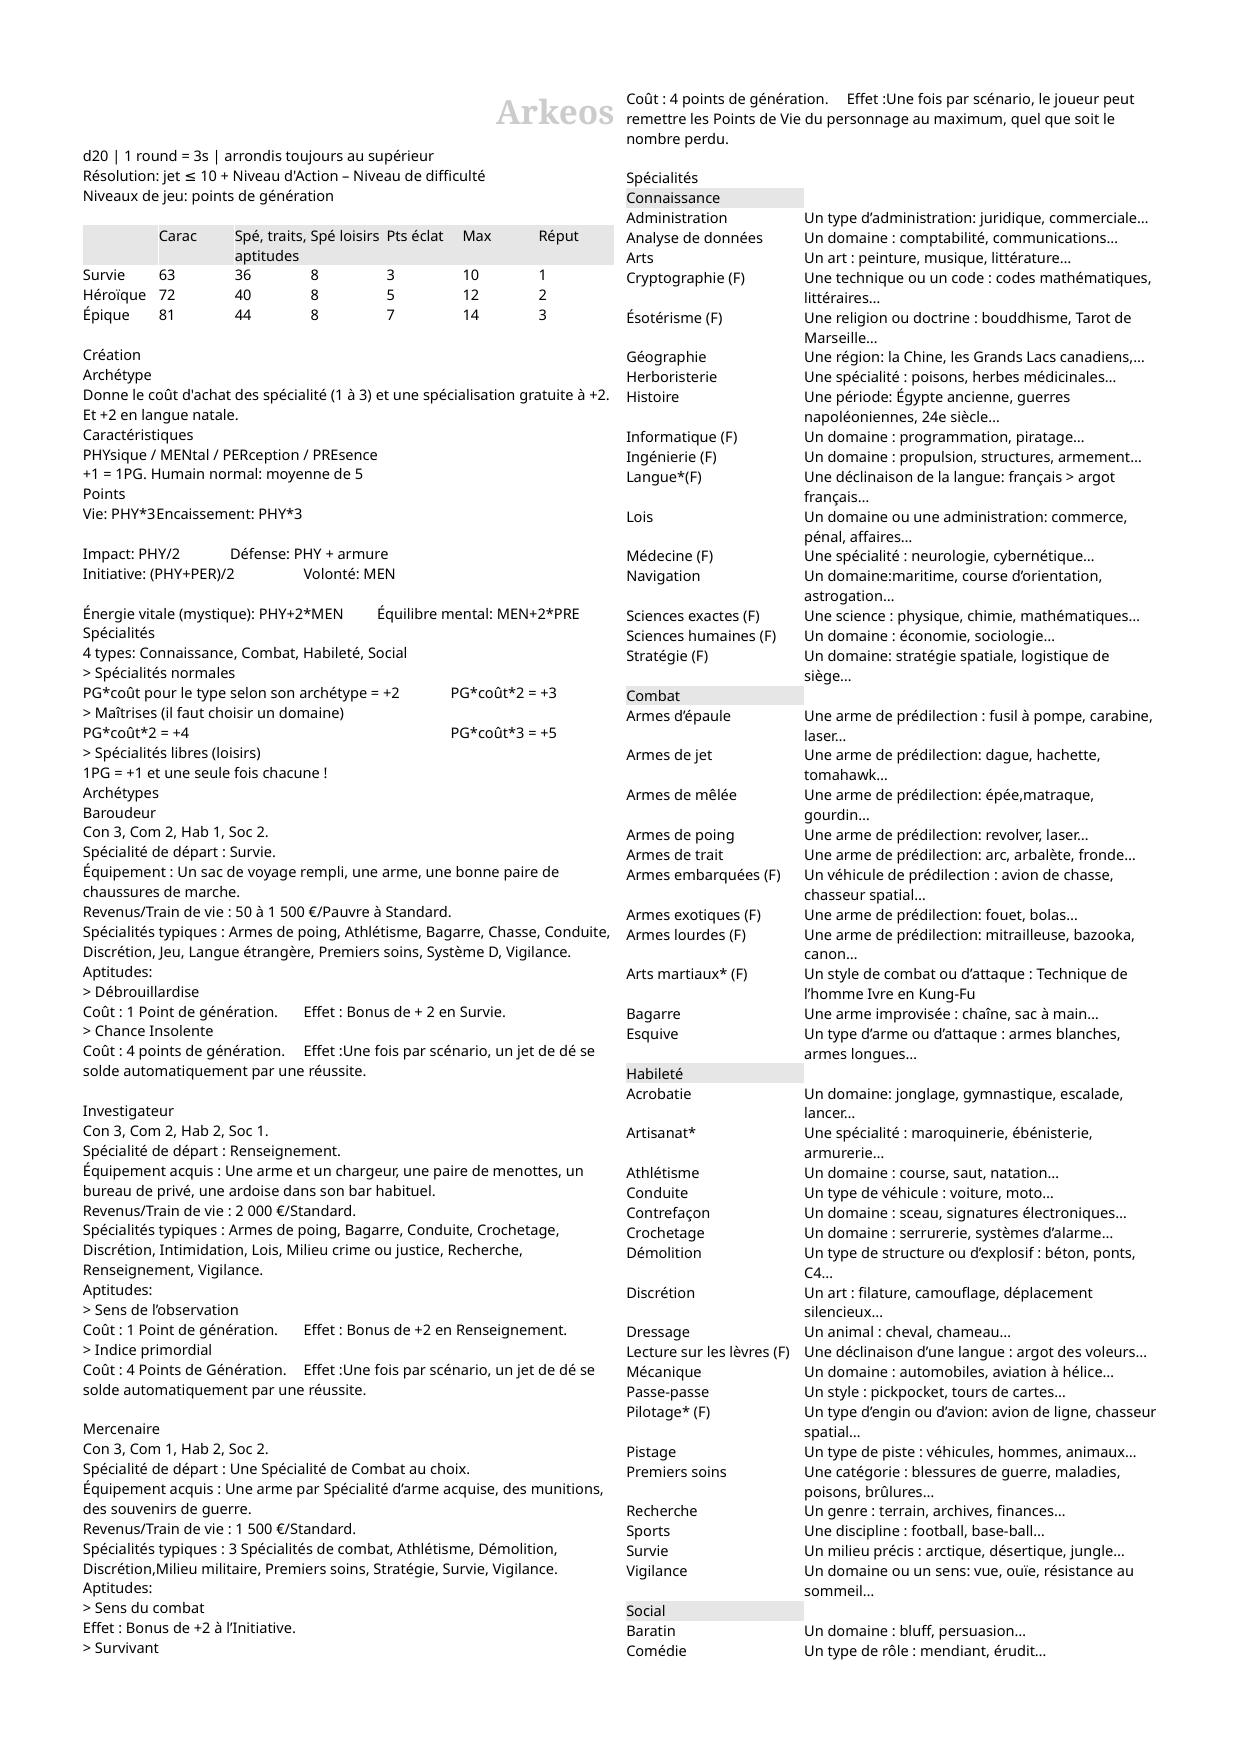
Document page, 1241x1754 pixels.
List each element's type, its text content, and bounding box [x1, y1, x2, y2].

table_cell Analyse de données [626, 228, 804, 248]
table_cell 8 [310, 305, 386, 325]
table_cell 2 [538, 285, 614, 305]
text > Sens de l’observation [83, 1300, 614, 1320]
text Énergie vitale (mystique): PHY+2*MEN Équilibre mental: MEN+2*PRE [83, 603, 614, 623]
table_cell Un domaine:maritime, course d’orientation, astrogation… [804, 566, 1157, 606]
table_cell Armes de jet [626, 745, 804, 785]
text Con 3, Com 2, Hab 2, Soc 1. [83, 1121, 614, 1141]
table_cell Un domaine : course, saut, natation… [804, 1163, 1157, 1183]
table_cell Acrobatie [626, 1084, 804, 1123]
text Coût : 1 Point de génération. Effet : Bonus de +2 en Renseignement. [83, 1320, 614, 1339]
table_cell 14 [462, 305, 538, 325]
table_cell Un art : filature, camouflage, déplacement silencieux… [804, 1283, 1157, 1322]
table_cell Bagarre [626, 1004, 804, 1024]
table_cell Une arme de prédilection: mitrailleuse, bazooka, canon… [804, 924, 1157, 964]
table_cell Cryptographie (F) [626, 268, 804, 307]
text Vie: PHY*3 Encaissement: PHY*3 [83, 504, 614, 524]
table_cell Armes lourdes (F) [626, 924, 804, 964]
text Baroudeur [83, 802, 614, 822]
table_cell Sports [626, 1521, 804, 1541]
table_cell Sciences humaines (F) [626, 626, 804, 646]
text Équipement acquis : Une arme et un chargeur, une paire de menottes, un bureau de privé, une ardoise dans son bar habituel. [83, 1161, 614, 1200]
table_cell Un véhicule de prédilection : avion de chasse, chasseur spatial… [804, 865, 1157, 904]
table_cell Un type de véhicule : voiture, moto… [804, 1183, 1157, 1203]
table_cell Un art : peinture, musique, littérature… [804, 248, 1157, 268]
table_cell 40 [235, 285, 310, 305]
table_cell Une arme de prédilection: arc, arbalète, fronde… [804, 845, 1157, 864]
table_cell Dressage [626, 1322, 804, 1342]
table_header Max [462, 225, 538, 265]
table_cell Une catégorie : blessures de guerre, maladies, poisons, brûlures… [804, 1461, 1157, 1501]
text Spécialité de départ : Une Spécialité de Combat au choix. [83, 1459, 614, 1479]
table_cell Un domaine ou une administration: commerce, pénal, affaires… [804, 506, 1157, 546]
text Revenus/Train de vie : 1 500 €/Standard. [83, 1519, 614, 1538]
table_cell Une spécialité : poisons, herbes médicinales… [804, 367, 1157, 387]
table_cell Informatique (F) [626, 427, 804, 447]
table_cell Administration [626, 208, 804, 228]
text Spécialités typiques : Armes de poing, Athlétisme, Bagarre, Chasse, Conduite, Discrétion, Jeu, Langue étrangère, Premiers soins, Système D, Vigilance. [83, 922, 614, 962]
table_cell 3 [538, 305, 614, 325]
table_cell Artisanat* [626, 1123, 804, 1163]
text > Survivant [83, 1638, 614, 1658]
text Aptitudes: [83, 1280, 614, 1300]
table_cell [804, 1601, 1157, 1621]
table_cell Premiers soins [626, 1461, 804, 1501]
text Points [83, 484, 614, 504]
text Investigateur [83, 1101, 614, 1121]
text 4 types: Connaissance, Combat, Habileté, Social [83, 643, 614, 663]
table_cell Une région: la Chine, les Grands Lacs canadiens,… [804, 347, 1157, 367]
table_cell Une arme de prédilection : fusil à pompe, carabine, laser… [804, 705, 1157, 745]
text Équipement : Un sac de voyage rempli, une arme, une bonne paire de chaussures de marche. [83, 862, 614, 902]
table_cell Un animal : cheval, chameau… [804, 1322, 1157, 1342]
table_cell Une arme de prédilection: épée,matraque, gourdin… [804, 785, 1157, 825]
table_cell 1 [538, 265, 614, 285]
table_cell Une technique ou un code : codes mathématiques, littéraires… [804, 268, 1157, 307]
text Caractéristiques [83, 424, 614, 444]
text Coût : 4 Points de Génération. Effet :Une fois par scénario, un jet de dé se solde automatiquement par une réussite. [83, 1359, 614, 1399]
table_cell Un genre : terrain, archives, finances… [804, 1501, 1157, 1521]
table_cell Pistage [626, 1442, 804, 1461]
table_cell Une arme de prédilection: dague, hachette, tomahawk… [804, 745, 1157, 785]
text > Indice primordial [83, 1339, 614, 1359]
text Archétypes [83, 782, 614, 802]
text Impact: PHY/2 Défense: PHY + armure [83, 544, 614, 564]
table_cell Lois [626, 506, 804, 546]
table_cell Survie [83, 265, 158, 285]
table_header Spé loisirs [310, 225, 386, 265]
text Donne le coût d'achat des spécialité (1 à 3) et une spécialisation gratuite à +2. [83, 384, 614, 404]
table_header Pts éclat [386, 225, 462, 265]
table_cell Langue*(F) [626, 467, 804, 506]
table_cell Un domaine : automobiles, aviation à hélice… [804, 1362, 1157, 1382]
table_cell Survie [626, 1541, 804, 1561]
table_cell Ésotérisme (F) [626, 308, 804, 347]
table_cell Discrétion [626, 1283, 804, 1322]
table_cell Une spécialité : neurologie, cybernétique… [804, 546, 1157, 566]
table_cell Ingénierie (F) [626, 447, 804, 467]
text > Maîtrises (il faut choisir un domaine) [83, 703, 614, 723]
table_cell Un domaine: stratégie spatiale, logistique de siège… [804, 646, 1157, 686]
text Revenus/Train de vie : 2 000 €/Standard. [83, 1200, 614, 1220]
table_cell Médecine (F) [626, 546, 804, 566]
text Équipement acquis : Une arme par Spécialité d’arme acquise, des munitions, des souvenirs de guerre. [83, 1479, 614, 1519]
table_cell Une discipline : football, base-ball… [804, 1521, 1157, 1541]
table_cell Démolition [626, 1243, 804, 1282]
table_cell Baratin [626, 1621, 804, 1641]
table_cell Navigation [626, 566, 804, 606]
table_cell Une période: Égypte ancienne, guerres napoléoniennes, 24e siècle… [804, 387, 1157, 427]
text 1PG = +1 et une seule fois chacune ! [83, 763, 614, 782]
text > Sens du combat [83, 1598, 614, 1618]
table_cell Un type de piste : véhicules, hommes, animaux… [804, 1442, 1157, 1461]
table_cell 72 [159, 285, 234, 305]
text Spécialités typiques : 3 Spécialités de combat, Athlétisme, Démolition, Discrétion,Milieu militaire, Premiers soins, Stratégie, Survie, Vigilance. [83, 1538, 614, 1578]
table_cell Recherche [626, 1501, 804, 1521]
text Aptitudes: [83, 1578, 614, 1598]
table_cell 12 [462, 285, 538, 305]
text Aptitudes: [83, 962, 614, 981]
table_cell Une spécialité : maroquinerie, ébénisterie, armurerie… [804, 1123, 1157, 1163]
table_cell Contrefaçon [626, 1203, 804, 1223]
table_cell Une déclinaison d’une langue : argot des voleurs… [804, 1342, 1157, 1362]
table_cell [804, 1064, 1157, 1083]
text Création [83, 345, 614, 365]
text Initiative: (PHY+PER)/2 Volonté: MEN [83, 564, 614, 583]
table_cell Conduite [626, 1183, 804, 1203]
table_cell Arts martiaux* (F) [626, 964, 804, 1004]
table_cell Un type d’arme ou d’attaque : armes blanches, armes longues… [804, 1024, 1157, 1063]
table_cell Épique [83, 305, 158, 325]
table_cell Esquive [626, 1024, 804, 1063]
table_cell Vigilance [626, 1561, 804, 1601]
table_cell Armes embarquées (F) [626, 865, 804, 904]
text Con 3, Com 2, Hab 1, Soc 2. [83, 822, 614, 842]
table_cell 44 [235, 305, 310, 325]
text d20 | 1 round = 3s | arrondis toujours au supérieur [83, 146, 614, 166]
table_cell Une arme improvisée : chaîne, sac à main… [804, 1004, 1157, 1024]
text > Chance Insolente [83, 1021, 614, 1041]
table_cell Armes exotiques (F) [626, 904, 804, 924]
table_cell 8 [310, 265, 386, 285]
table_cell Un domaine : économie, sociologie… [804, 626, 1157, 646]
text Niveaux de jeu: points de génération [83, 186, 614, 206]
table_header Spé, traits, aptitudes [235, 225, 310, 265]
text Spécialités typiques : Armes de poing, Bagarre, Conduite, Crochetage, Discrétion, Intimidation, Lois, Milieu crime ou justice, Recherche, Renseignement, Vigilance. [83, 1220, 614, 1280]
table_cell Armes de trait [626, 845, 804, 864]
table_header Carac [159, 225, 234, 265]
table_cell Un domaine ou un sens: vue, ouïe, résistance au sommeil… [804, 1561, 1157, 1601]
table_cell Lecture sur les lèvres (F) [626, 1342, 804, 1362]
table_cell Un type de structure ou d’explosif : béton, ponts, C4… [804, 1243, 1157, 1282]
table_header [804, 188, 1157, 208]
table_cell Un domaine : comptabilité, communications… [804, 228, 1157, 248]
table_header Réput [538, 225, 614, 265]
subtitle Arkeos [83, 89, 614, 134]
text Mercenaire [83, 1419, 614, 1439]
table_cell Comédie [626, 1641, 804, 1660]
text Spécialité de départ : Survie. [83, 842, 614, 862]
table_cell Un style : pickpocket, tours de cartes… [804, 1382, 1157, 1402]
text Revenus/Train de vie : 50 à 1 500 €/Pauvre à Standard. [83, 902, 614, 922]
table_cell Pilotage* (F) [626, 1402, 804, 1442]
table_cell Armes d’épaule [626, 705, 804, 745]
table_cell Armes de poing [626, 825, 804, 845]
text Résolution: jet ≤ 10 + Niveau d'Action – Niveau de difficulté [83, 166, 614, 186]
table_cell Héroïque [83, 285, 158, 305]
table_header [83, 225, 158, 265]
text Spécialités [83, 623, 614, 643]
text PG*coût pour le type selon son archétype = +2 PG*coût*2 = +3 [83, 683, 614, 703]
table_cell 36 [235, 265, 310, 285]
text +1 = 1PG. Humain normal: moyenne de 5 [83, 464, 614, 484]
table_cell Passe-passe [626, 1382, 804, 1402]
table_cell Une religion ou doctrine : bouddhisme, Tarot de Marseille… [804, 308, 1157, 347]
text Effet : Bonus de +2 à l’Initiative. [83, 1618, 614, 1638]
table_cell Une arme de prédilection: revolver, laser… [804, 825, 1157, 845]
table_cell Sciences exactes (F) [626, 606, 804, 626]
text Archétype [83, 365, 614, 384]
table_cell Un domaine : bluff, persuasion… [804, 1621, 1157, 1641]
text Coût : 4 points de génération. Effet :Une fois par scénario, le joueur peut remettre les Points de Vie du personnage au maximum, quel que soit le nombre perdu. [626, 89, 1157, 148]
text Spécialité de départ : Renseignement. [83, 1141, 614, 1161]
table_cell Un milieu précis : arctique, désertique, jungle… [804, 1541, 1157, 1561]
text Coût : 4 points de génération. Effet :Une fois par scénario, un jet de dé se solde automatiquement par une réussite. [83, 1041, 614, 1081]
table_cell 63 [159, 265, 234, 285]
text > Spécialités libres (loisirs) [83, 743, 614, 763]
table_cell Un type d’administration: juridique, commerciale… [804, 208, 1157, 228]
table_cell Un domaine : programmation, piratage… [804, 427, 1157, 447]
text Con 3, Com 1, Hab 2, Soc 2. [83, 1439, 614, 1459]
table_cell Un domaine: jonglage, gymnastique, escalade, lancer… [804, 1084, 1157, 1123]
table_cell Mécanique [626, 1362, 804, 1382]
table_cell Un style de combat ou d’attaque : Technique de l’homme Ivre en Kung-Fu [804, 964, 1157, 1004]
text Et +2 en langue natale. [83, 404, 614, 424]
table_cell Un domaine : sceau, signatures électroniques… [804, 1203, 1157, 1223]
table_cell Géographie [626, 347, 804, 367]
text Coût : 1 Point de génération. Effet : Bonus de + 2 en Survie. [83, 1001, 614, 1021]
table_cell Crochetage [626, 1223, 804, 1243]
text > Débrouillardise [83, 981, 614, 1001]
table_cell Arts [626, 248, 804, 268]
table_cell 81 [159, 305, 234, 325]
table_cell 5 [386, 285, 462, 305]
text PHYsique / MENtal / PERception / PREsence [83, 444, 614, 464]
table_cell Un type de rôle : mendiant, érudit… [804, 1641, 1157, 1660]
table_cell Un domaine : propulsion, structures, armement… [804, 447, 1157, 467]
table_cell Athlétisme [626, 1163, 804, 1183]
table_cell 3 [386, 265, 462, 285]
table_cell 7 [386, 305, 462, 325]
text > Spécialités normales [83, 663, 614, 683]
table_cell Histoire [626, 387, 804, 427]
table_cell Herboristerie [626, 367, 804, 387]
table_cell Un type d’engin ou d’avion: avion de ligne, chasseur spatial… [804, 1402, 1157, 1442]
text Spécialités [626, 168, 1157, 188]
table_cell Une science : physique, chimie, mathématiques… [804, 606, 1157, 626]
table_cell Armes de mêlée [626, 785, 804, 825]
table_cell 10 [462, 265, 538, 285]
table_cell Un domaine : serrurerie, systèmes d’alarme… [804, 1223, 1157, 1243]
table_cell 8 [310, 285, 386, 305]
table_cell Une arme de prédilection: fouet, bolas… [804, 904, 1157, 924]
table_cell Stratégie (F) [626, 646, 804, 686]
table_cell [804, 686, 1157, 705]
text PG*coût*2 = +4 PG*coût*3 = +5 [83, 723, 614, 743]
table_cell Une déclinaison de la langue: français > argot français… [804, 467, 1157, 506]
